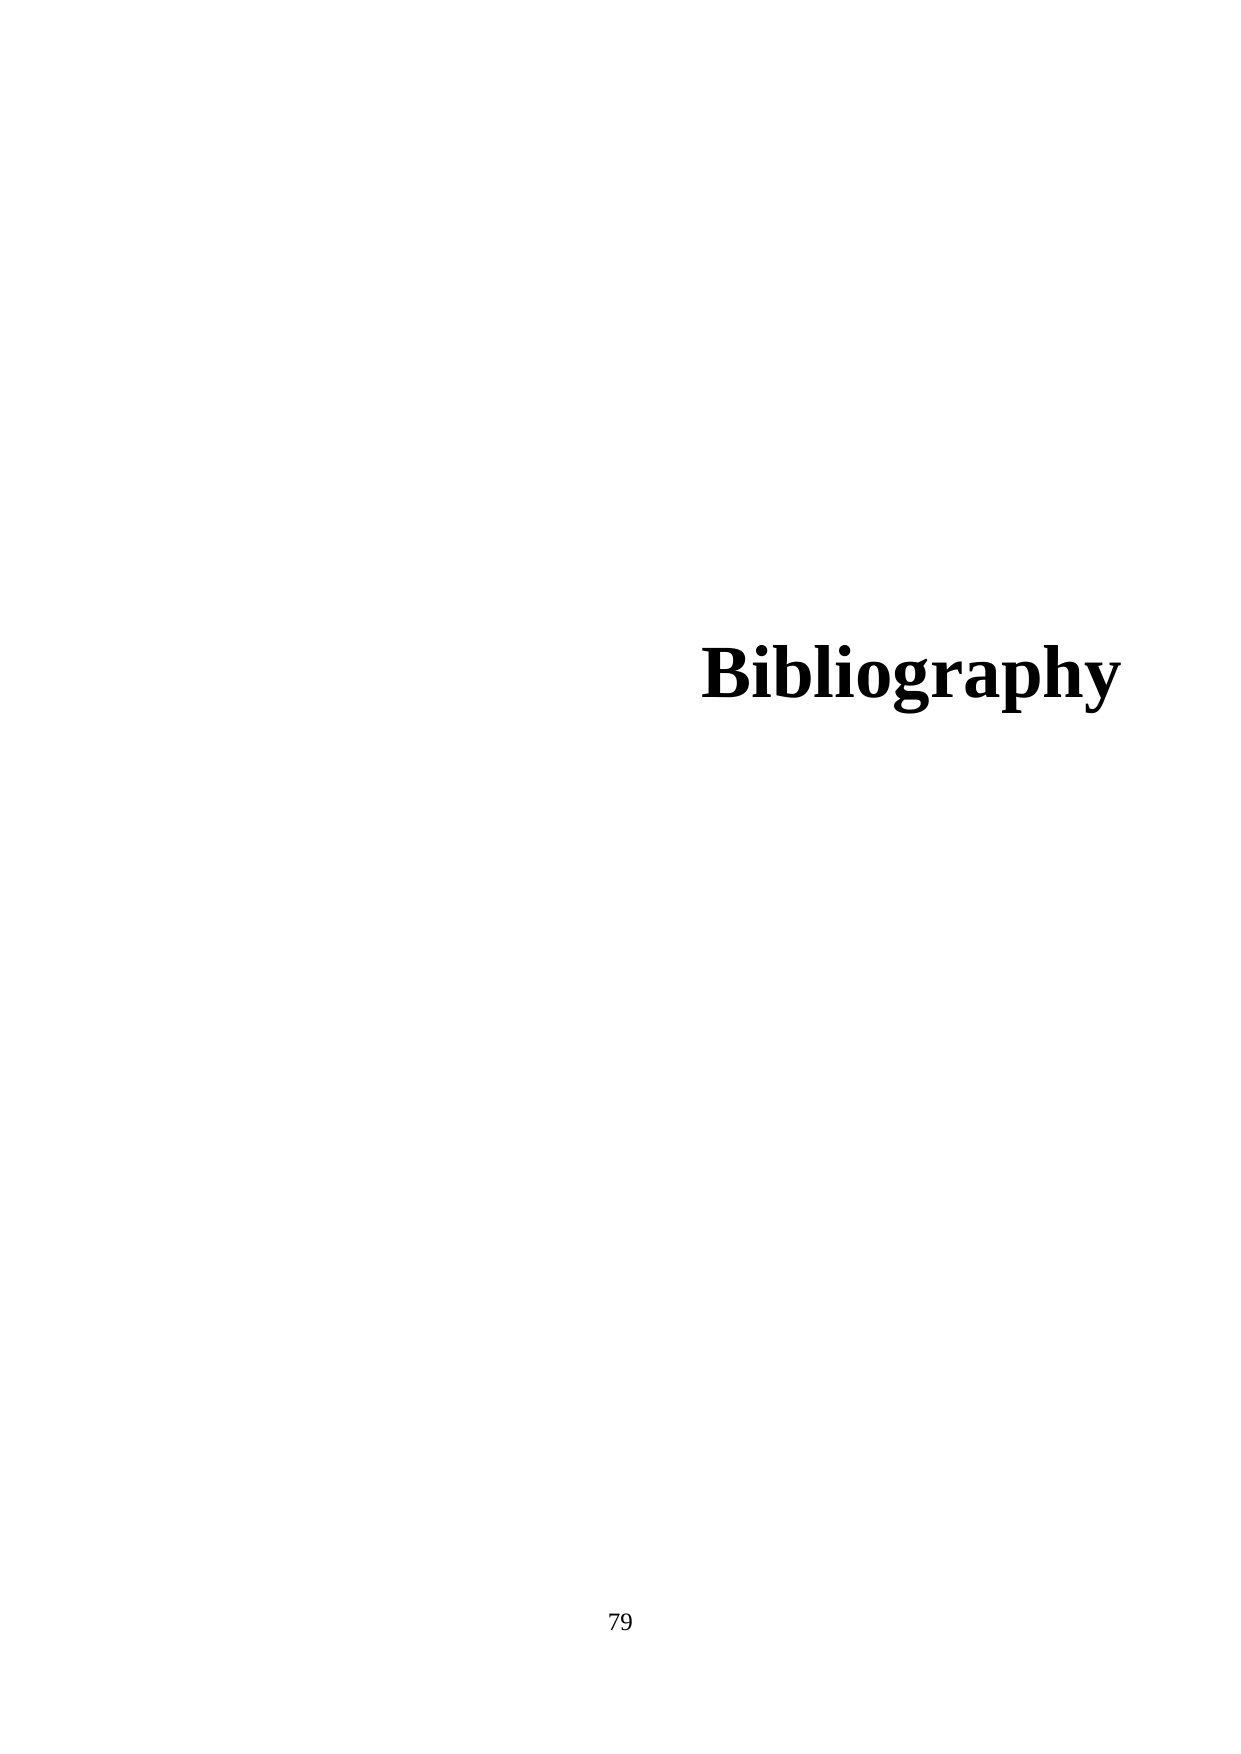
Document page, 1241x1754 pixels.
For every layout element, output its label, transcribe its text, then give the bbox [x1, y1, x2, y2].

subtitle Bibliography [118, 627, 1122, 713]
